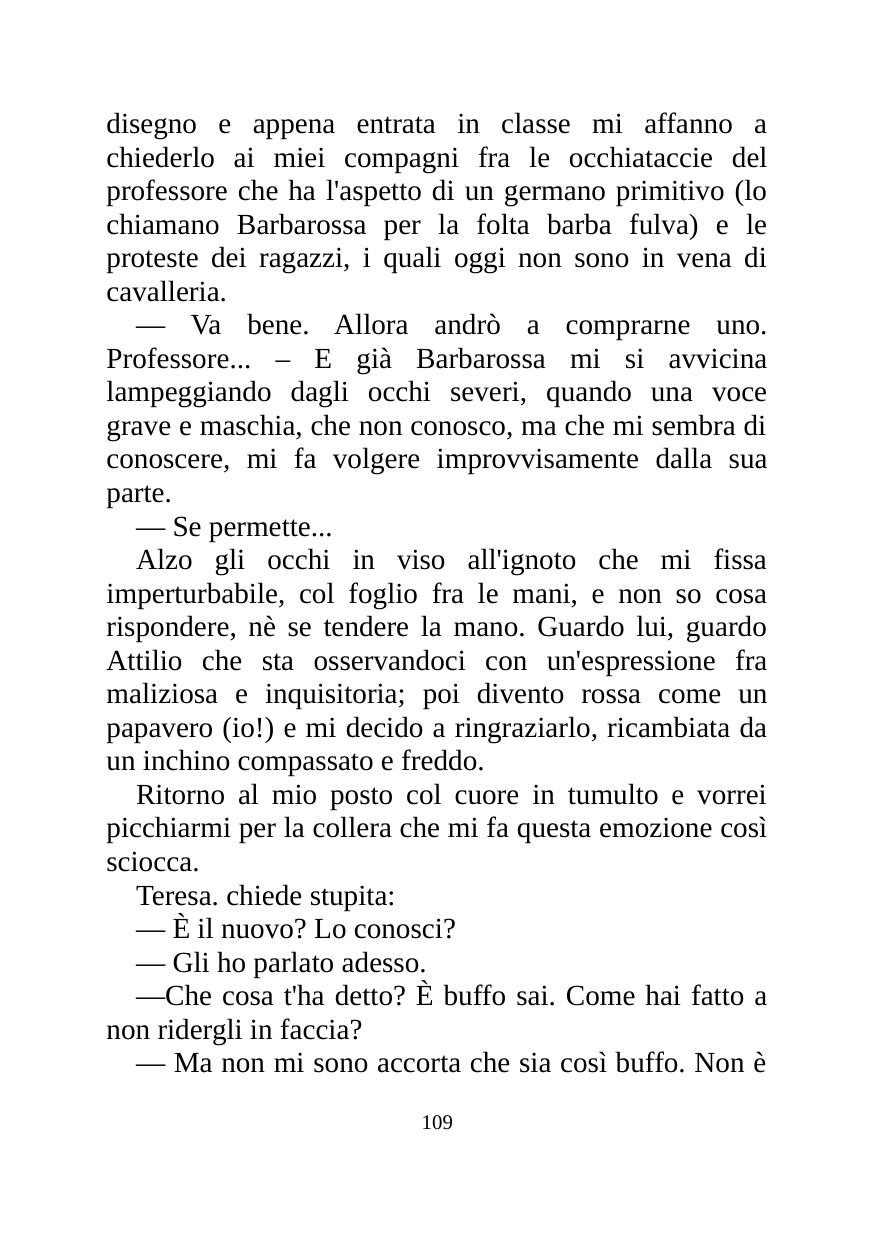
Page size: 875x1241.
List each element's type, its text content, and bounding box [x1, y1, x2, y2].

text — Va bene. Allora andrò a comprarne uno. Professore... – E già Barbarossa mi si avvicina lampeggiando dagli occhi severi, quando una voce grave e maschia, che non conosco, ma che mi sembra di conoscere, mi fa volgere improvvisamente dalla sua parte. [106, 307, 768, 509]
text Teresa. chiede stupita: [106, 878, 768, 911]
text — Ma non mi sono accorta che sia così buffo. Non è [106, 1045, 768, 1079]
text —Che cosa t'ha detto? È buffo sai. Come hai fatto a non ridergli in faccia? [106, 978, 768, 1045]
text disegno e appena entrata in classe mi affanno a chiederlo ai miei compagni fra le occhiataccie del professore che ha l'aspetto di un germano primitivo (lo chiamano Barbarossa per la folta barba fulva) e le proteste dei ragazzi, i quali oggi non sono in vena di cavalleria. [106, 106, 768, 307]
text — Gli ho parlato adesso. [106, 945, 768, 978]
text Ritorno al mio posto col cuore in tumulto e vorrei picchiarmi per la collera che mi fa questa emozione così sciocca. [106, 777, 768, 878]
text — Se permette... [106, 509, 768, 542]
text — È il nuovo? Lo conosci? [106, 911, 768, 945]
text Alzo gli occhi in viso all'ignoto che mi fissa imperturbabile, col foglio fra le mani, e non so cosa rispondere, nè se tendere la mano. Guardo lui, guardo Attilio che sta osservandoci con un'espressione fra maliziosa e inquisitoria; poi divento rossa come un papavero (io!) e mi decido a ringraziarlo, ricambiata da un inchino compassato e freddo. [106, 542, 768, 777]
